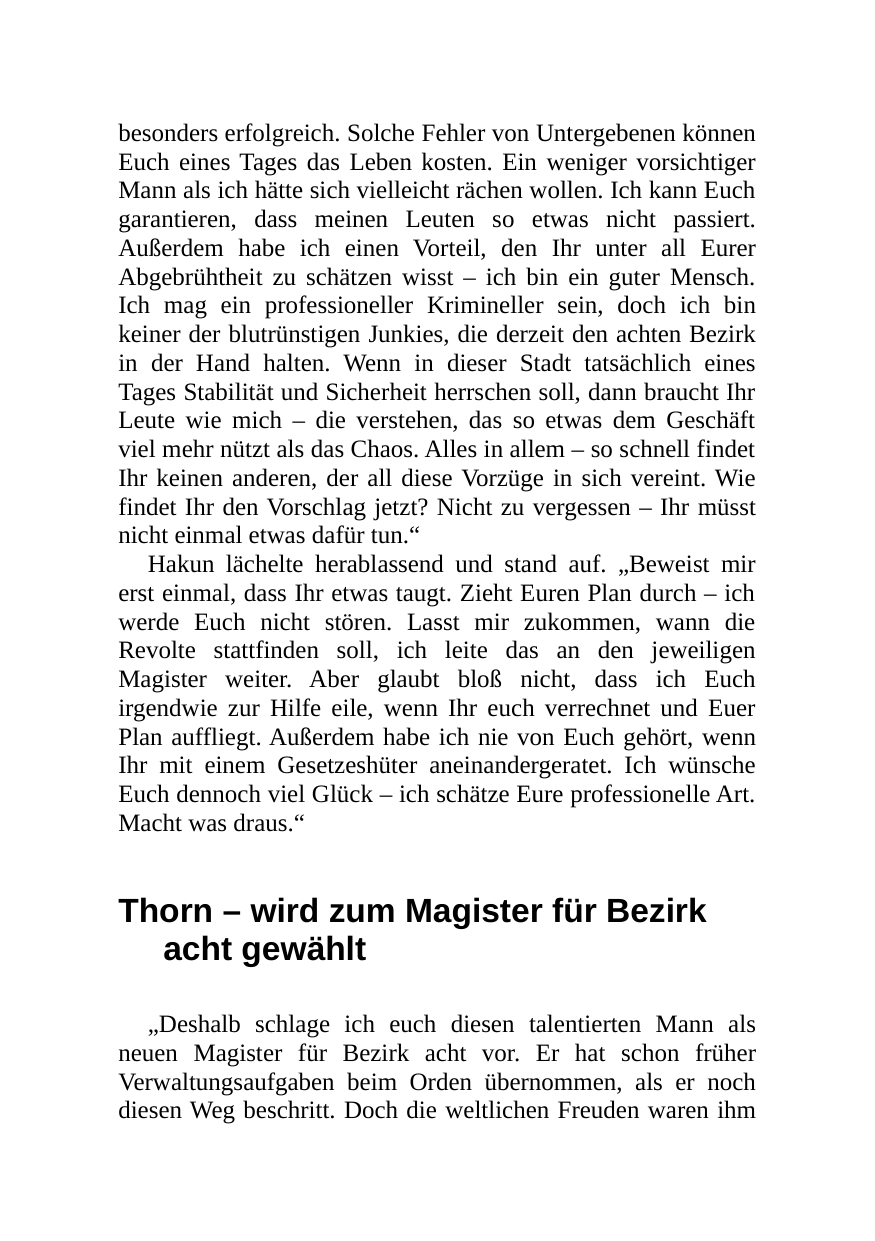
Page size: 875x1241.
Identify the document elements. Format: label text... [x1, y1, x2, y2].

subtitle Thorn – wird zum Magister für Bezirk acht gewählt [118, 891, 756, 968]
text „Deshalb schlage ich euch diesen talentierten Mann als neuen Magister für Bezirk acht vor. Er hat schon früher Verwaltungsaufgaben beim Orden übernommen, als er noch diesen Weg beschritt. Doch die weltlichen Freuden waren ihm [118, 1009, 756, 1124]
text besonders erfolgreich. Solche Fehler von Untergebenen können Euch eines Tages das Leben kosten. Ein weniger vorsichtiger Mann als ich hätte sich vielleicht rächen wollen. Ich kann Euch garantieren, dass meinen Leuten so etwas nicht passiert. Außerdem habe ich einen Vorteil, den Ihr unter all Eurer Abgebrühtheit zu schätzen wisst – ich bin ein guter Mensch. Ich mag ein professioneller Krimineller sein, doch ich bin keiner der blutrünstigen Junkies, die derzeit den achten Bezirk in der Hand halten. Wenn in dieser Stadt tatsächlich eines Tages Stabilität und Sicherheit herrschen soll, dann braucht Ihr Leute wie mich – die verstehen, das so etwas dem Geschäft viel mehr nützt als das Chaos. Alles in allem – so schnell findet Ihr keinen anderen, der all diese Vorzüge in sich vereint. Wie findet Ihr den Vorschlag jetzt? Nicht zu vergessen – Ihr müsst nicht einmal etwas dafür tun.“ [118, 118, 756, 549]
text Hakun lächelte herablassend und stand auf. „Beweist mir erst einmal, dass Ihr etwas taugt. Zieht Euren Plan durch – ich werde Euch nicht stören. Lasst mir zukommen, wann die Revolte stattfinden soll, ich leite das an den jeweiligen Magister weiter. Aber glaubt bloß nicht, dass ich Euch irgendwie zur Hilfe eile, wenn Ihr euch verrechnet und Euer Plan auffliegt. Außerdem habe ich nie von Euch gehört, wenn Ihr mit einem Gesetzeshüter aneinandergeratet. Ich wünsche Euch dennoch viel Glück – ich schätze Eure professionelle Art. Macht was draus.“ [118, 549, 756, 837]
